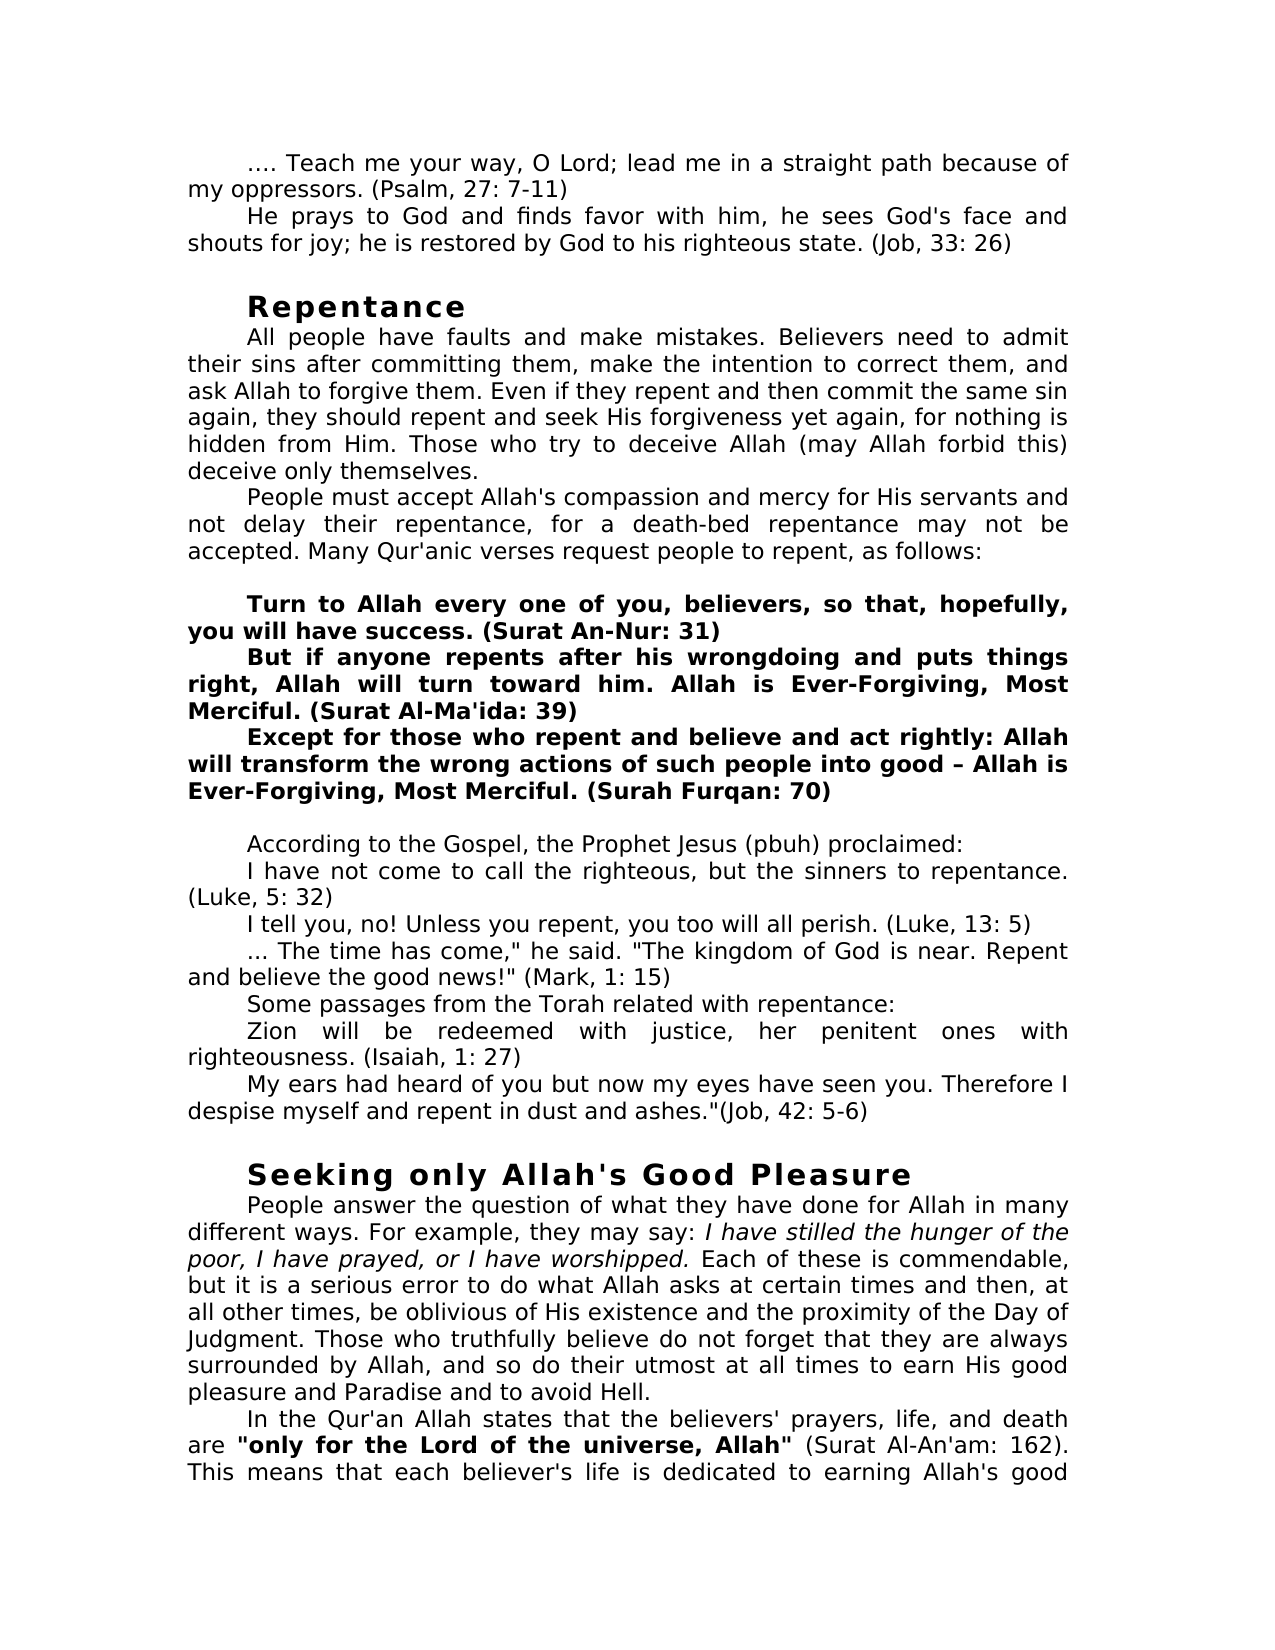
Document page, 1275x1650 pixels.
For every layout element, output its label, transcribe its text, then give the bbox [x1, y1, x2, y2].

text Some passages from the Torah related with repentance: [187, 991, 1070, 1018]
text He prays to God and finds favor with him, he sees God's face and shouts for joy; he is restored by God to his righteous state. (Job, 33: 26) [187, 203, 1070, 257]
text In the Qur'an Allah states that the believers' prayers, life, and death are "only for the Lord of the universe, Allah" (Surat Al-An'am: 162). This means that each believer's life is dedicated to earning Allah's good [187, 1406, 1070, 1486]
text Turn to Allah every one of you, believers, so that, hopefully, you will have success. (Surat An-Nur: 31) [187, 591, 1070, 644]
text But if anyone repents after his wrongdoing and puts things right, Allah will turn toward him. Allah is Ever-Forgiving, Most Merciful. (Surat Al-Ma'ida: 39) [187, 644, 1070, 724]
text According to the Gospel, the Prophet Jesus (pbuh) proclaimed: [187, 831, 1070, 858]
text ... The time has come," he said. "The kingdom of God is near. Repent and believe the good news!" (Mark, 1: 15) [187, 938, 1070, 991]
text …. Teach me your way, O Lord; lead me in a straight path because of my oppressors. (Psalm, 27: 7-11) [187, 150, 1070, 203]
text Except for those who repent and believe and act rightly: Allah will transform the wrong actions of such people into good – Allah is Ever-Forgiving, Most Merciful. (Surah Furqan: 70) [187, 724, 1070, 804]
text My ears had heard of you but now my eyes have seen you. Therefore I despise myself and repent in dust and ashes."(Job, 42: 5-6) [187, 1071, 1070, 1124]
text Zion will be redeemed with justice, her penitent ones with righteousness. (Isaiah, 1: 27) [187, 1018, 1070, 1071]
text I have not come to call the righteous, but the sinners to repentance. (Luke, 5: 32) [187, 858, 1070, 911]
text People answer the question of what they have done for Allah in many different ways. For example, they may say: I have stilled the hunger of the poor, I have prayed, or I have worshipped. Each of these is commendable, but it is a serious error to do what Allah asks at certain times and then, at all other times, be oblivious of His existence and the proximity of the Day of Judgment. Those who truthfully believe do not forget that they are always surrounded by Allah, and so do their utmost at all times to earn His good pleasure and Paradise and to avoid Hell. [187, 1192, 1070, 1406]
text Repentance [187, 291, 1070, 324]
text Seeking only Allah's Good Pleasure [187, 1158, 1070, 1192]
text All people have faults and make mistakes. Believers need to admit their sins after committing them, make the intention to correct them, and ask Allah to forgive them. Even if they repent and then commit the same sin again, they should repent and seek His forgiveness yet again, for nothing is hidden from Him. Those who try to deceive Allah (may Allah forbid this) deceive only themselves. [187, 324, 1070, 484]
text I tell you, no! Unless you repent, you too will all perish. (Luke, 13: 5) [187, 911, 1070, 938]
text People must accept Allah's compassion and mercy for His servants and not delay their repentance, for a death-bed repentance may not be accepted. Many Qur'anic verses request people to repent, as follows: [187, 484, 1070, 564]
